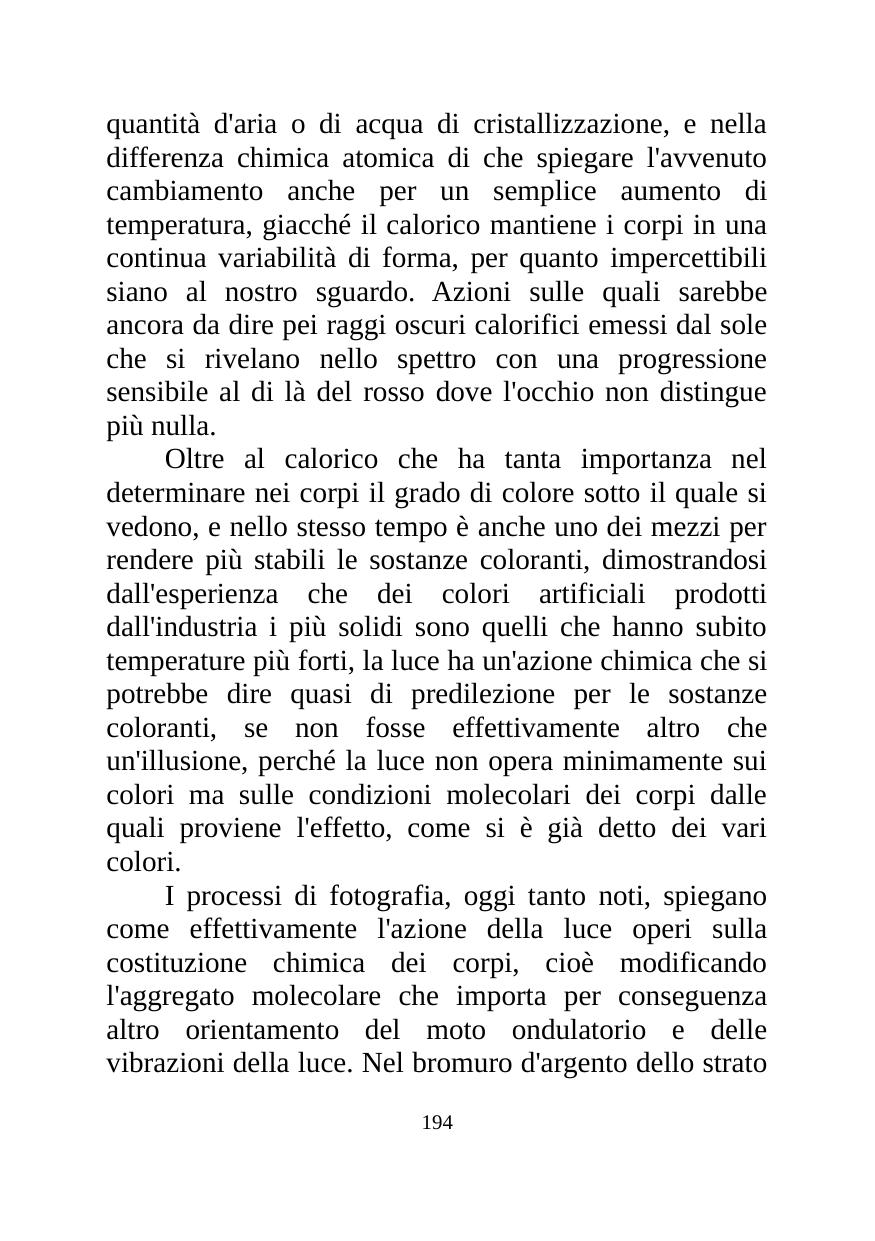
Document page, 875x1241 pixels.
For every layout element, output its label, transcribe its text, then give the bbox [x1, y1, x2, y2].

text I processi di fotografia, oggi tanto noti, spiegano come effettivamente l'azione della luce operi sulla costituzione chimica dei corpi, cioè modificando l'aggregato molecolare che importa per conseguenza altro orientamento del moto ondulatorio e delle vibrazioni della luce. Nel bromuro d'argento dello strato [106, 878, 768, 1079]
text quantità d'aria o di acqua di cristallizzazione, e nella differenza chimica atomica di che spiegare l'avvenuto cambiamento anche per un semplice aumento di temperatura, giacché il calorico mantiene i corpi in una continua variabilità di forma, per quanto impercettibili siano al nostro sguardo. Azioni sulle quali sarebbe ancora da dire pei raggi oscuri calorifici emessi dal sole che si rivelano nello spettro con una progressione sensibile al di là del rosso dove l'occhio non distingue più nulla. [106, 106, 768, 442]
text Oltre al calorico che ha tanta importanza nel determinare nei corpi il grado di colore sotto il quale si vedono, e nello stesso tempo è anche uno dei mezzi per rendere più stabili le sostanze coloranti, dimostrandosi dall'esperienza che dei colori artificiali prodotti dall'industria i più solidi sono quelli che hanno subito temperature più forti, la luce ha un'azione chimica che si potrebbe dire quasi di predilezione per le sostanze coloranti, se non fosse effettivamente altro che un'illusione, perché la luce non opera minimamente sui colori ma sulle condizioni molecolari dei corpi dalle quali proviene l'effetto, come si è già detto dei vari colori. [106, 442, 768, 878]
